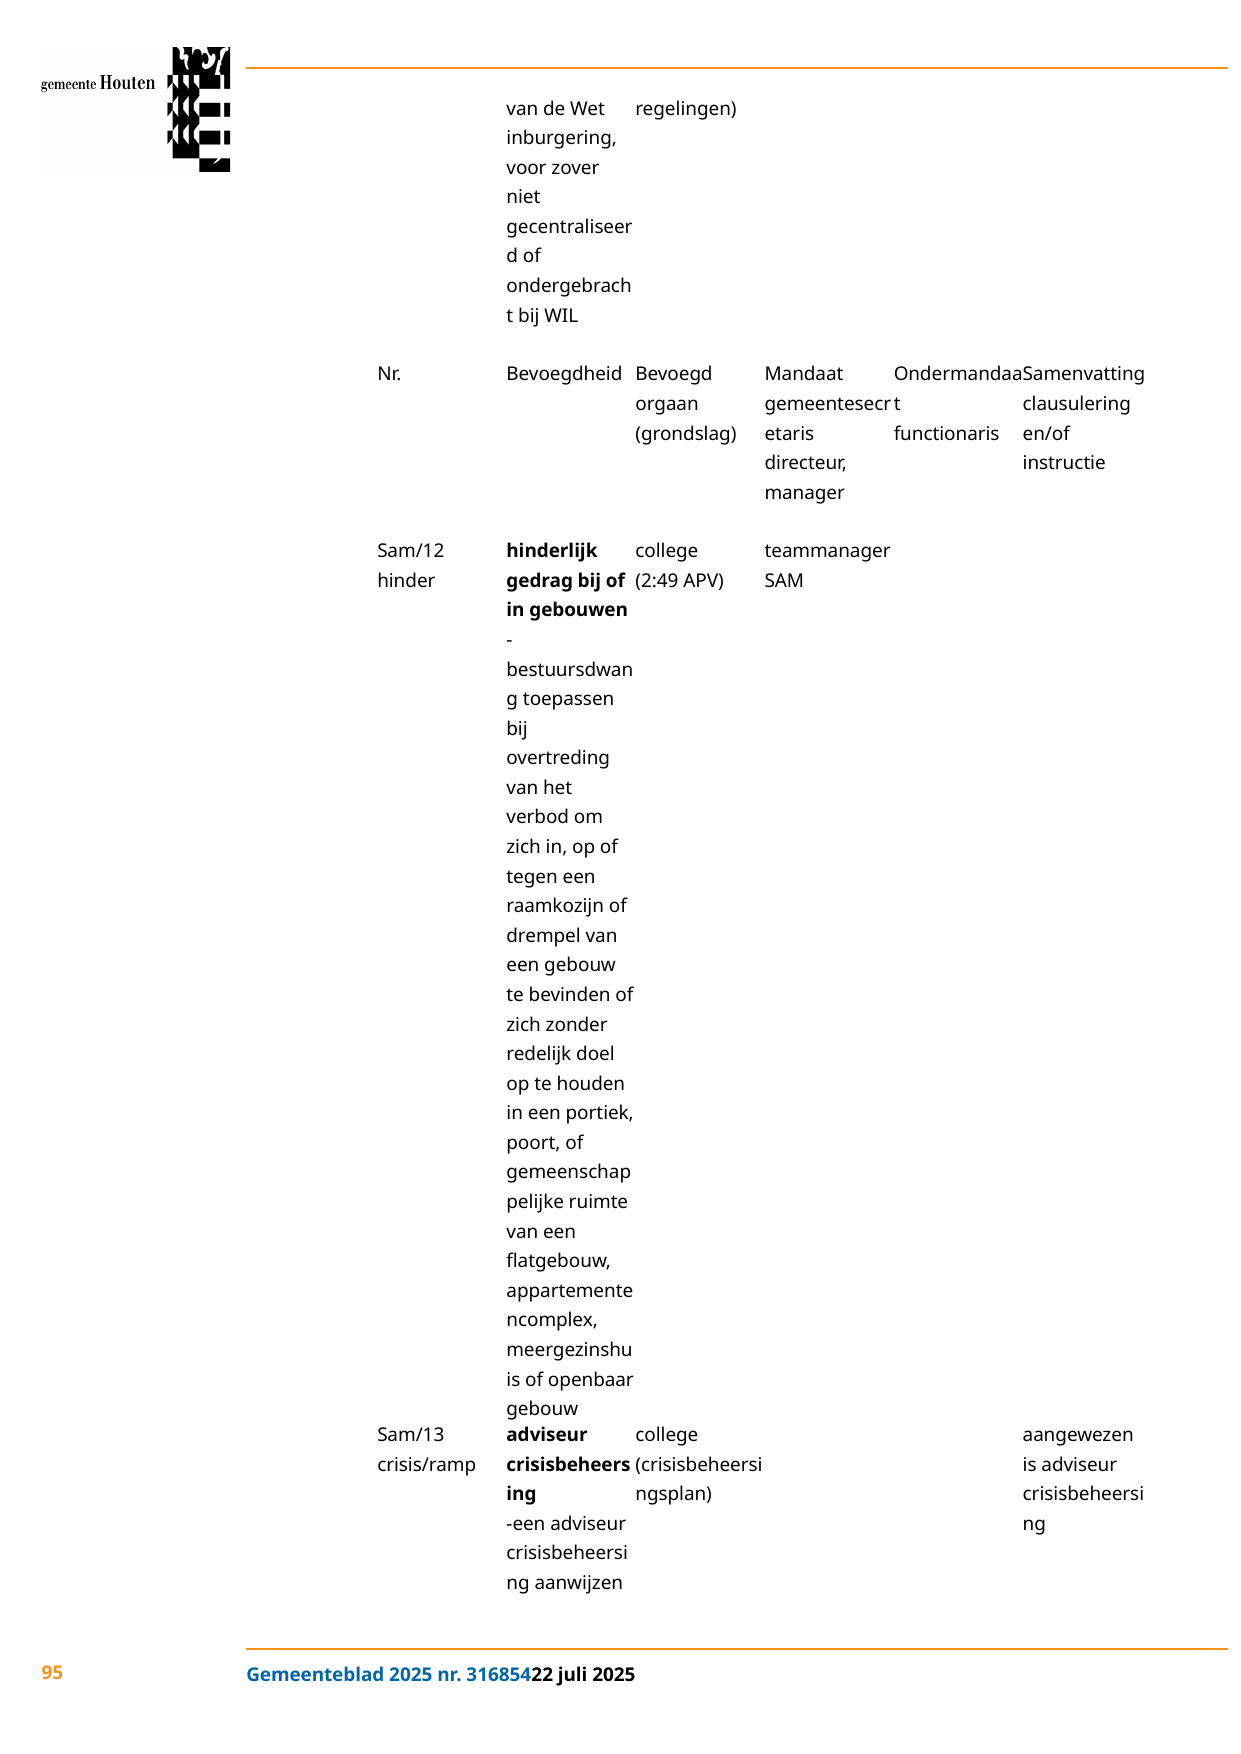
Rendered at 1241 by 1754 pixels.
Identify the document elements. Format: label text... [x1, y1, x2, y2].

table_header Samenvatting clausulering en/of instructie [1023, 361, 1152, 504]
table_header [248, 538, 377, 1421]
table_header Sam/12 hinder [377, 538, 506, 1421]
table_cell college (crisisbeheersingsplan) [635, 1421, 764, 1595]
table_cell [894, 95, 1022, 328]
table_header Nr. [377, 361, 506, 504]
table_cell [1023, 95, 1152, 328]
table_header Ondermandaat functionaris [894, 361, 1022, 504]
table_header college (2:49 APV) [635, 538, 764, 1421]
table_cell [764, 95, 893, 328]
table_header teammanager SAM [764, 538, 893, 1421]
table_cell [894, 1421, 1022, 1595]
table_header hinderlijk gedrag bij of in gebouwen -bestuursdwang toepassen bij overtreding van het verbod om zich in, op of tegen een raamkozijn of drempel van een gebouw te bevinden of zich zonder redelijk doel op te houden in een portiek, poort, of gemeenschappelijke ruimte van een flatgebouw, appartementencomplex, meergezinshuis of openbaar gebouw [506, 538, 635, 1421]
table_cell [248, 95, 377, 328]
table_header [894, 538, 1022, 1421]
table_cell Sam/13 crisis/ramp [377, 1421, 506, 1595]
table_cell adviseur crisisbeheersing -een adviseur crisisbeheersing aanwijzen [506, 1421, 635, 1595]
table_cell regelingen) [635, 95, 764, 328]
table_cell [764, 1421, 893, 1595]
table_cell aangewezen is adviseur crisisbeheersing [1023, 1421, 1152, 1595]
table_header Bevoegd orgaan (grondslag) [635, 361, 764, 504]
table_header Mandaat gemeentesecretaris directeur, manager [764, 361, 893, 504]
table_cell [377, 95, 506, 328]
table_header [1023, 538, 1152, 1421]
picture [41, 47, 231, 172]
table_cell [248, 1421, 377, 1595]
table_header Bevoegdheid [506, 361, 635, 504]
table_header [248, 361, 377, 504]
table_cell van de Wet inburgering, voor zover niet gecentraliseerd of ondergebracht bij WIL [506, 95, 635, 328]
